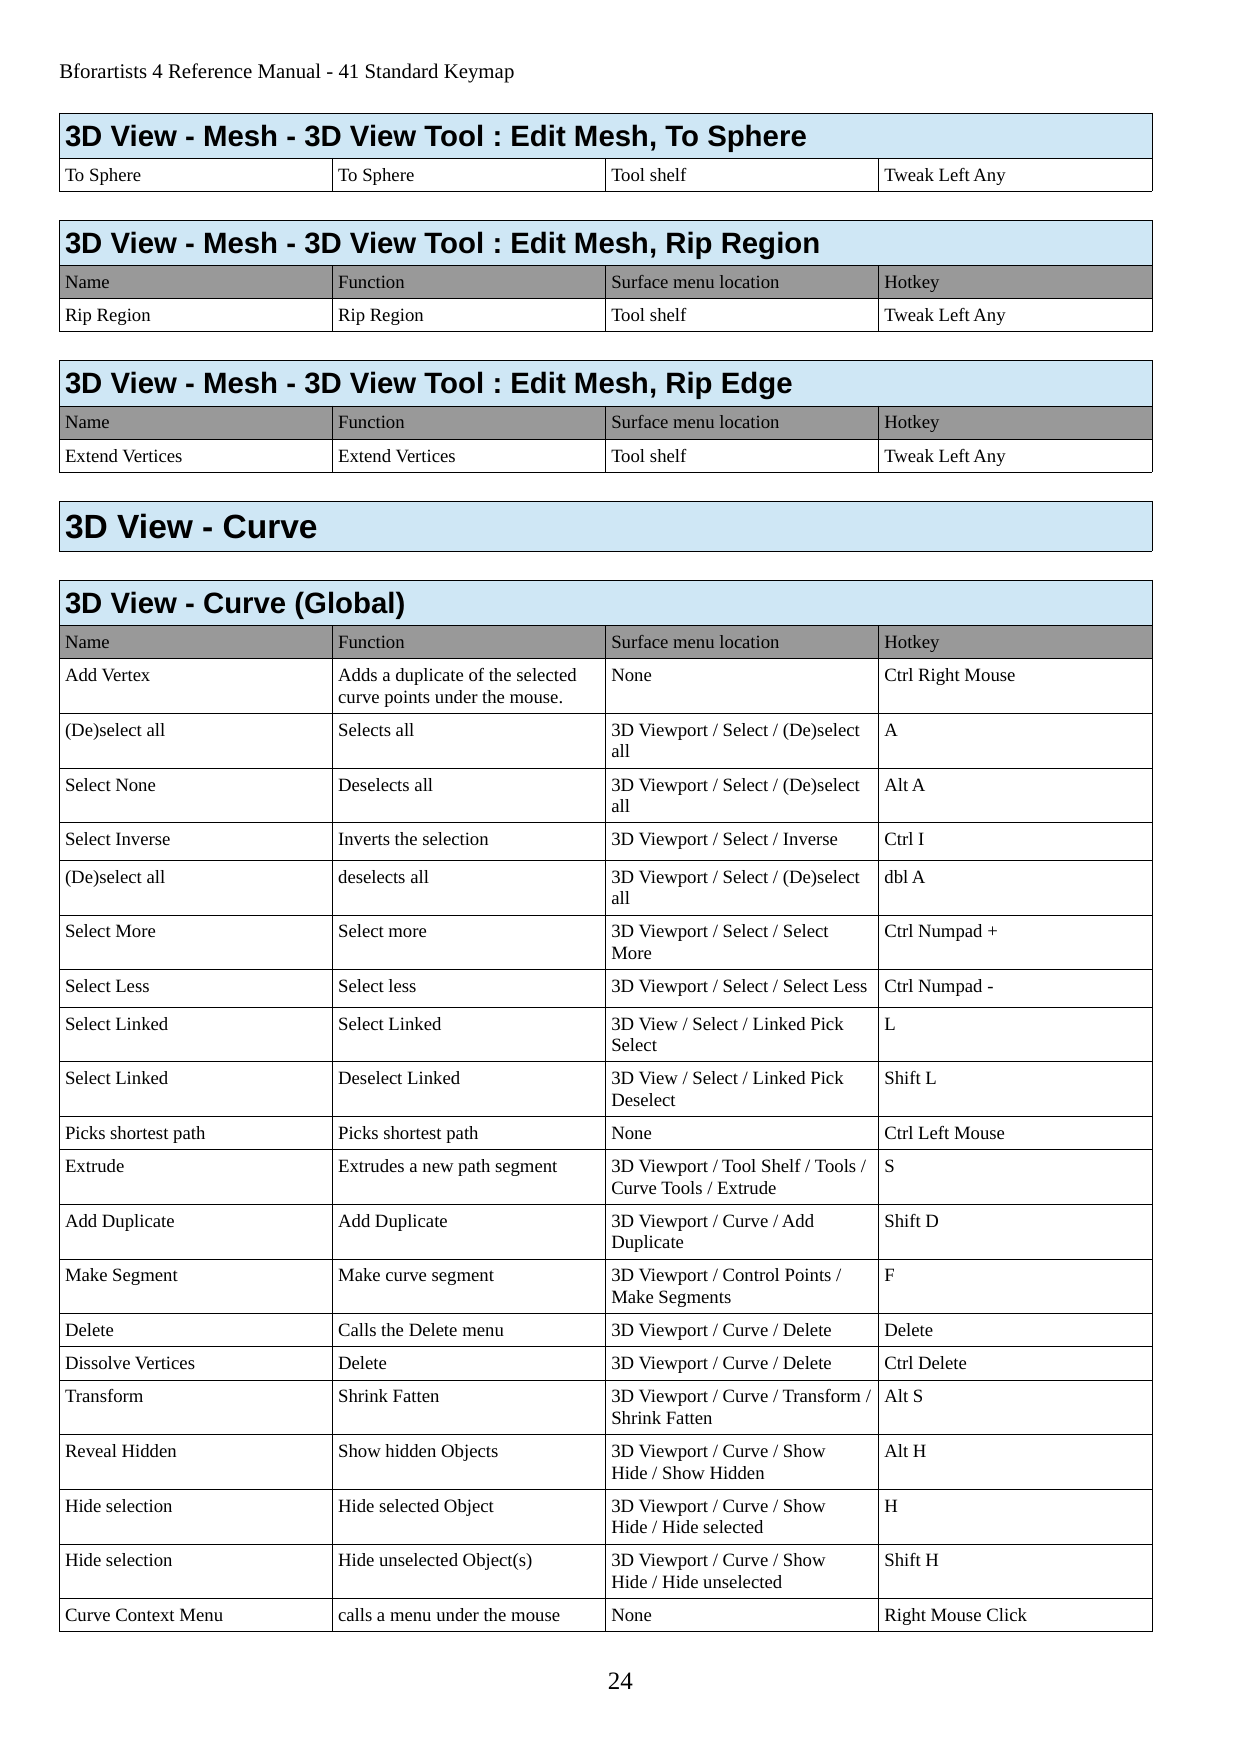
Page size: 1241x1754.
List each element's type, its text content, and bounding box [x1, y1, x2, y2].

table_cell Shift D [879, 1205, 1152, 1258]
table_header 3D View - Mesh - 3D View Tool : Edit Mesh, Rip Region [60, 221, 1152, 265]
table_cell 3D View / Select / Linked Pick Deselect [606, 1062, 878, 1116]
table_cell To Sphere [333, 159, 605, 191]
table_cell Delete [333, 1347, 605, 1379]
table_cell Alt A [879, 769, 1152, 822]
table_cell Delete [60, 1314, 332, 1346]
table_cell Reveal Hidden [60, 1435, 332, 1489]
table_cell (De)select all [60, 861, 332, 914]
table_cell Ctrl Delete [879, 1347, 1152, 1379]
table_cell Tweak Left Any [879, 299, 1152, 331]
table_cell calls a menu under the mouse [333, 1599, 605, 1631]
table_cell Select Linked [60, 1008, 332, 1061]
table_cell A [879, 714, 1152, 768]
table_cell Adds a duplicate of the selected curve points under the mouse. [333, 659, 605, 713]
table_cell Extrude [60, 1150, 332, 1204]
table_cell 3D Viewport / Curve / Show Hide / Show Hidden [606, 1435, 878, 1489]
table_cell Ctrl Right Mouse [879, 659, 1152, 713]
table_cell 3D Viewport / Select / (De)select all [606, 861, 878, 914]
table_cell None [606, 1599, 878, 1631]
table_cell 3D Viewport / Tool Shelf / Tools / Curve Tools / Extrude [606, 1150, 878, 1204]
table_cell Add Duplicate [333, 1205, 605, 1258]
table_cell Select less [333, 970, 605, 1007]
table_cell Ctrl I [879, 823, 1152, 860]
table_cell Hide unselected Object(s) [333, 1545, 605, 1598]
table_header 3D View - Mesh - 3D View Tool : Edit Mesh, Rip Edge [60, 361, 1152, 406]
table_cell Function [333, 407, 605, 439]
table_cell F [879, 1260, 1152, 1313]
table_cell Select Inverse [60, 823, 332, 860]
table_cell Selects all [333, 714, 605, 768]
table_cell Ctrl Left Mouse [879, 1117, 1152, 1149]
table_cell Select Linked [60, 1062, 332, 1116]
table_cell Extend Vertices [60, 440, 332, 472]
table_cell Select more [333, 916, 605, 969]
table_cell Alt S [879, 1381, 1152, 1434]
table_cell Select More [60, 916, 332, 969]
table_cell 3D Viewport / Curve / Add Duplicate [606, 1205, 878, 1258]
table_cell Add Vertex [60, 659, 332, 713]
table_cell dbl A [879, 861, 1152, 914]
table_cell Deselects all [333, 769, 605, 822]
table_cell Rip Region [333, 299, 605, 331]
table_cell Make Segment [60, 1260, 332, 1313]
table_cell Show hidden Objects [333, 1435, 605, 1489]
table_cell Transform [60, 1381, 332, 1434]
table_cell 3D Viewport / Select / Inverse [606, 823, 878, 860]
table_cell Calls the Delete menu [333, 1314, 605, 1346]
table_cell 3D Viewport / Select / Select More [606, 916, 878, 969]
table_cell Select None [60, 769, 332, 822]
table_cell Right Mouse Click [879, 1599, 1152, 1631]
table_cell Extrudes a new path segment [333, 1150, 605, 1204]
table_cell Picks shortest path [60, 1117, 332, 1149]
table_cell deselects all [333, 861, 605, 914]
table_cell Alt H [879, 1435, 1152, 1489]
table_cell Picks shortest path [333, 1117, 605, 1149]
table_cell 3D Viewport / Select / (De)select all [606, 714, 878, 768]
table_cell H [879, 1490, 1152, 1543]
table_cell 3D Viewport / Control Points / Make Segments [606, 1260, 878, 1313]
table_cell Tweak Left Any [879, 159, 1152, 191]
table_header 3D View - Curve (Global) [60, 581, 1152, 625]
table_cell Function [333, 266, 605, 298]
table_cell Select Less [60, 970, 332, 1007]
table_cell Name [60, 407, 332, 439]
table_cell Rip Region [60, 299, 332, 331]
table_cell 3D View / Select / Linked Pick Select [606, 1008, 878, 1061]
table_cell Tool shelf [606, 440, 878, 472]
table_cell Surface menu location [606, 626, 878, 658]
table_cell Curve Context Menu [60, 1599, 332, 1631]
table_cell (De)select all [60, 714, 332, 768]
table_cell Deselect Linked [333, 1062, 605, 1116]
table_cell Surface menu location [606, 407, 878, 439]
table_cell Tool shelf [606, 299, 878, 331]
table_cell Hide selection [60, 1490, 332, 1543]
table_cell None [606, 659, 878, 713]
table_cell 3D Viewport / Select / (De)select all [606, 769, 878, 822]
table_cell Hide selected Object [333, 1490, 605, 1543]
table_cell Shift H [879, 1545, 1152, 1598]
table_cell Dissolve Vertices [60, 1347, 332, 1379]
table_cell Hotkey [879, 626, 1152, 658]
table_cell Surface menu location [606, 266, 878, 298]
table_cell Extend Vertices [333, 440, 605, 472]
table_cell Make curve segment [333, 1260, 605, 1313]
table_cell None [606, 1117, 878, 1149]
table_cell Name [60, 626, 332, 658]
table_cell 3D Viewport / Curve / Delete [606, 1347, 878, 1379]
table_cell Ctrl Numpad + [879, 916, 1152, 969]
table_cell Tool shelf [606, 159, 878, 191]
table_cell Hotkey [879, 407, 1152, 439]
table_header 3D View - Curve [60, 502, 1152, 551]
table_cell Select Linked [333, 1008, 605, 1061]
table_cell Shrink Fatten [333, 1381, 605, 1434]
table_cell Tweak Left Any [879, 440, 1152, 472]
table_cell S [879, 1150, 1152, 1204]
table_cell Add Duplicate [60, 1205, 332, 1258]
table_cell Name [60, 266, 332, 298]
table_cell 3D Viewport / Select / Select Less [606, 970, 878, 1007]
table_cell To Sphere [60, 159, 332, 191]
table_header 3D View - Mesh - 3D View Tool : Edit Mesh, To Sphere [60, 114, 1152, 158]
table_cell Delete [879, 1314, 1152, 1346]
table_cell Shift L [879, 1062, 1152, 1116]
table_cell Ctrl Numpad - [879, 970, 1152, 1007]
table_cell 3D Viewport / Curve / Show Hide / Hide selected [606, 1490, 878, 1543]
table_cell Hotkey [879, 266, 1152, 298]
table_cell Inverts the selection [333, 823, 605, 860]
table_cell 3D Viewport / Curve / Show Hide / Hide unselected [606, 1545, 878, 1598]
table_cell Hide selection [60, 1545, 332, 1598]
table_cell L [879, 1008, 1152, 1061]
table_cell 3D Viewport / Curve / Transform / Shrink Fatten [606, 1381, 878, 1434]
table_cell Function [333, 626, 605, 658]
table_cell 3D Viewport / Curve / Delete [606, 1314, 878, 1346]
